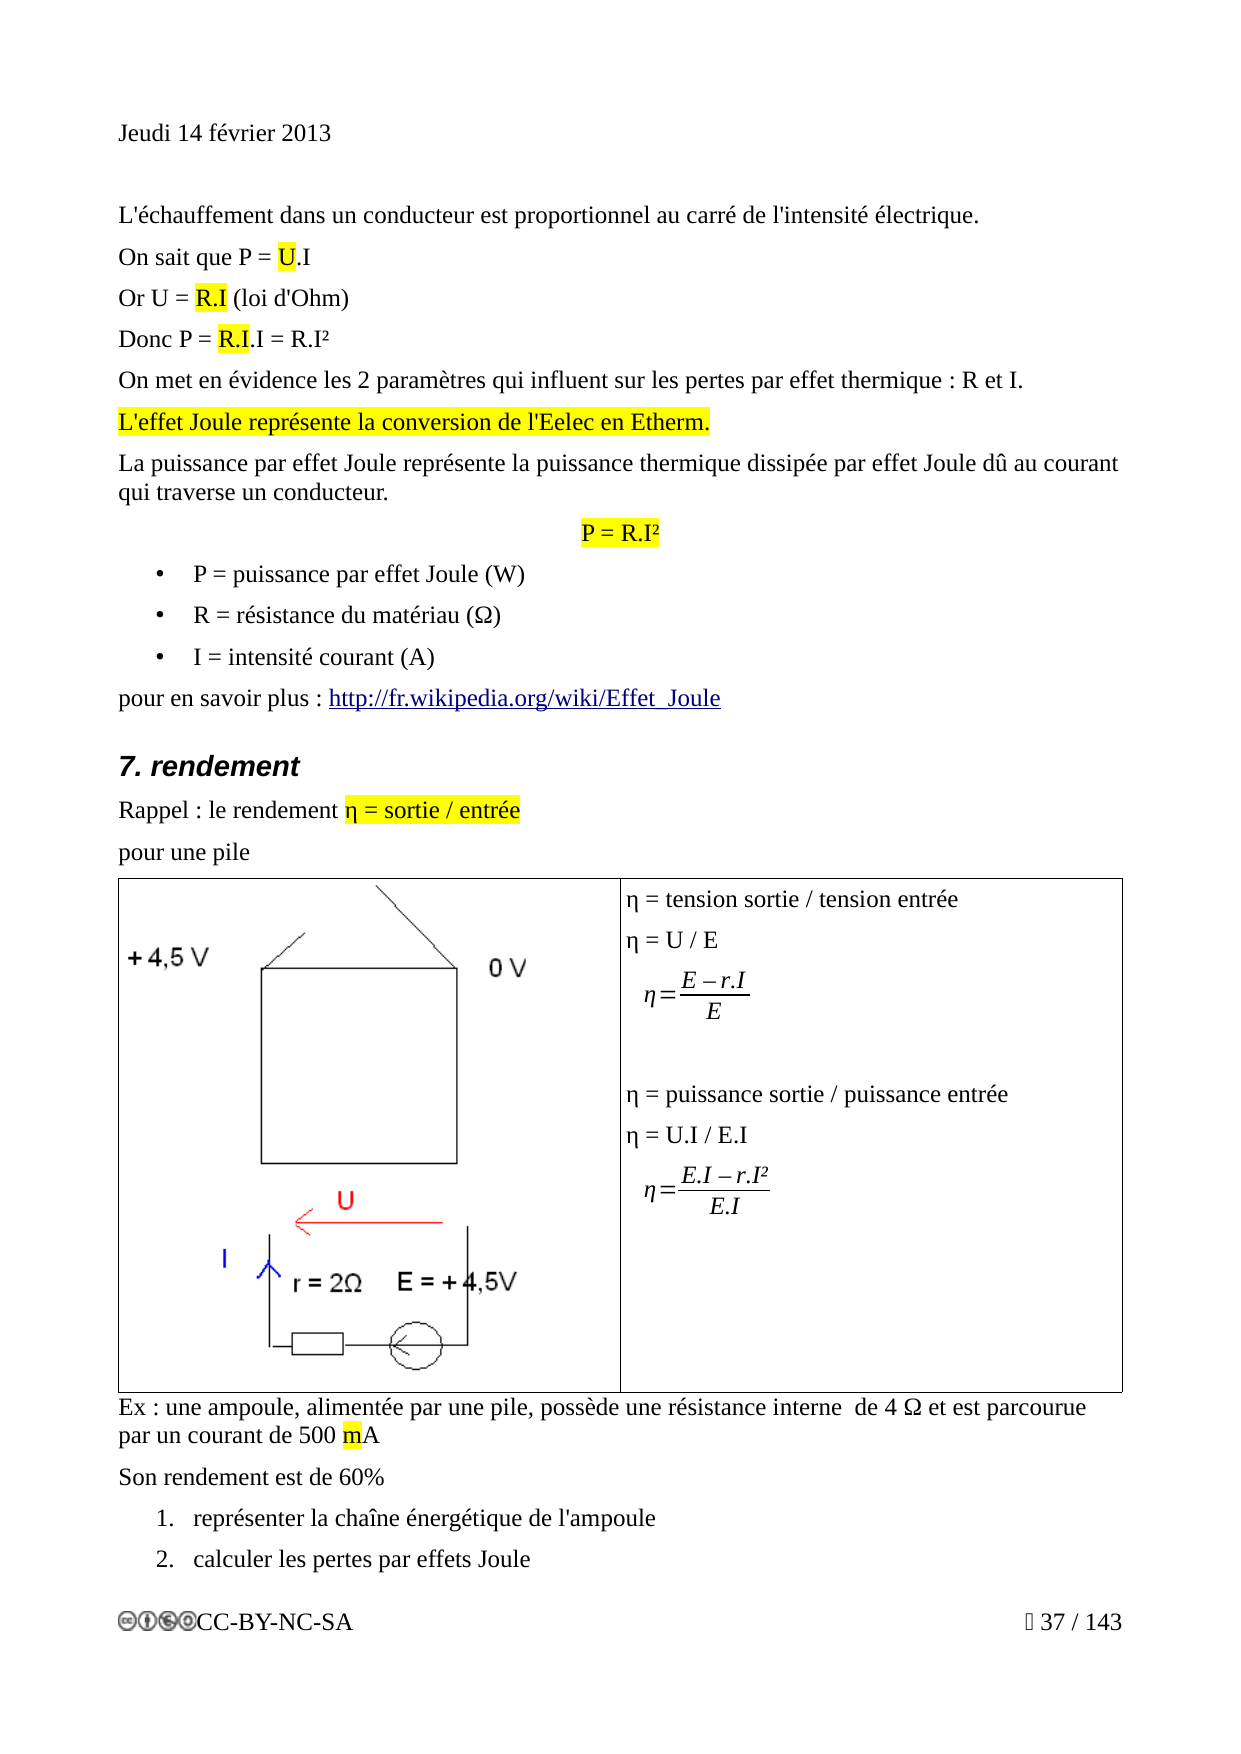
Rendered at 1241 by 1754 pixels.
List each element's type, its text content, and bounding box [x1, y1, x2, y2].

text Ex : une ampoule, alimentée par une pile, possède une résistance interne de 4 Ω et est parcourue par un courant de 500 mA [118, 1393, 1122, 1449]
text L'échauffement dans un conducteur est proportionnel au carré de l'intensité électrique. [118, 201, 1122, 229]
picture [118, 1611, 197, 1631]
text pour une pile [118, 837, 1122, 865]
list I = intensité courant (A) [156, 642, 1122, 671]
text Jeudi 14 février 2013 [118, 118, 1122, 147]
text Son rendement est de 60% [118, 1462, 1122, 1491]
list calculer les pertes par effets Joule [156, 1544, 1122, 1573]
table_header η = tension sortie / tension entrée η = U / E η = puissance sortie / puissance entrée η = U.I / E.I [621, 879, 1122, 1392]
list P = puissance par effet Joule (W) [156, 559, 1122, 588]
text Or U = R.I (loi d'Ohm) [118, 283, 1122, 312]
text P = R.I² [118, 518, 1122, 547]
text Donc P = R.I.I = R.I² [118, 324, 1122, 353]
text On met en évidence les 2 paramètres qui influent sur les pertes par effet thermique : R et I. [118, 366, 1122, 394]
list R = résistance du matériau (Ω) [156, 601, 1122, 629]
text On sait que P = U.I [118, 242, 1122, 271]
text L'effet Joule représente la conversion de l'Eelec en Etherm. [118, 407, 1122, 436]
text La puissance par effet Joule représente la puissance thermique dissipée par effet Joule dû au courant qui traverse un conducteur. [118, 448, 1122, 506]
list représenter la chaîne énergétique de l'ampoule [156, 1503, 1122, 1532]
table_header [119, 879, 620, 1392]
text Rappel : le rendement η = sortie / entrée [118, 795, 1122, 824]
subtitle 7. rendement [118, 749, 1122, 783]
text pour en savoir plus : http://fr.wikipedia.org/wiki/Effet_Joule [118, 683, 1122, 712]
